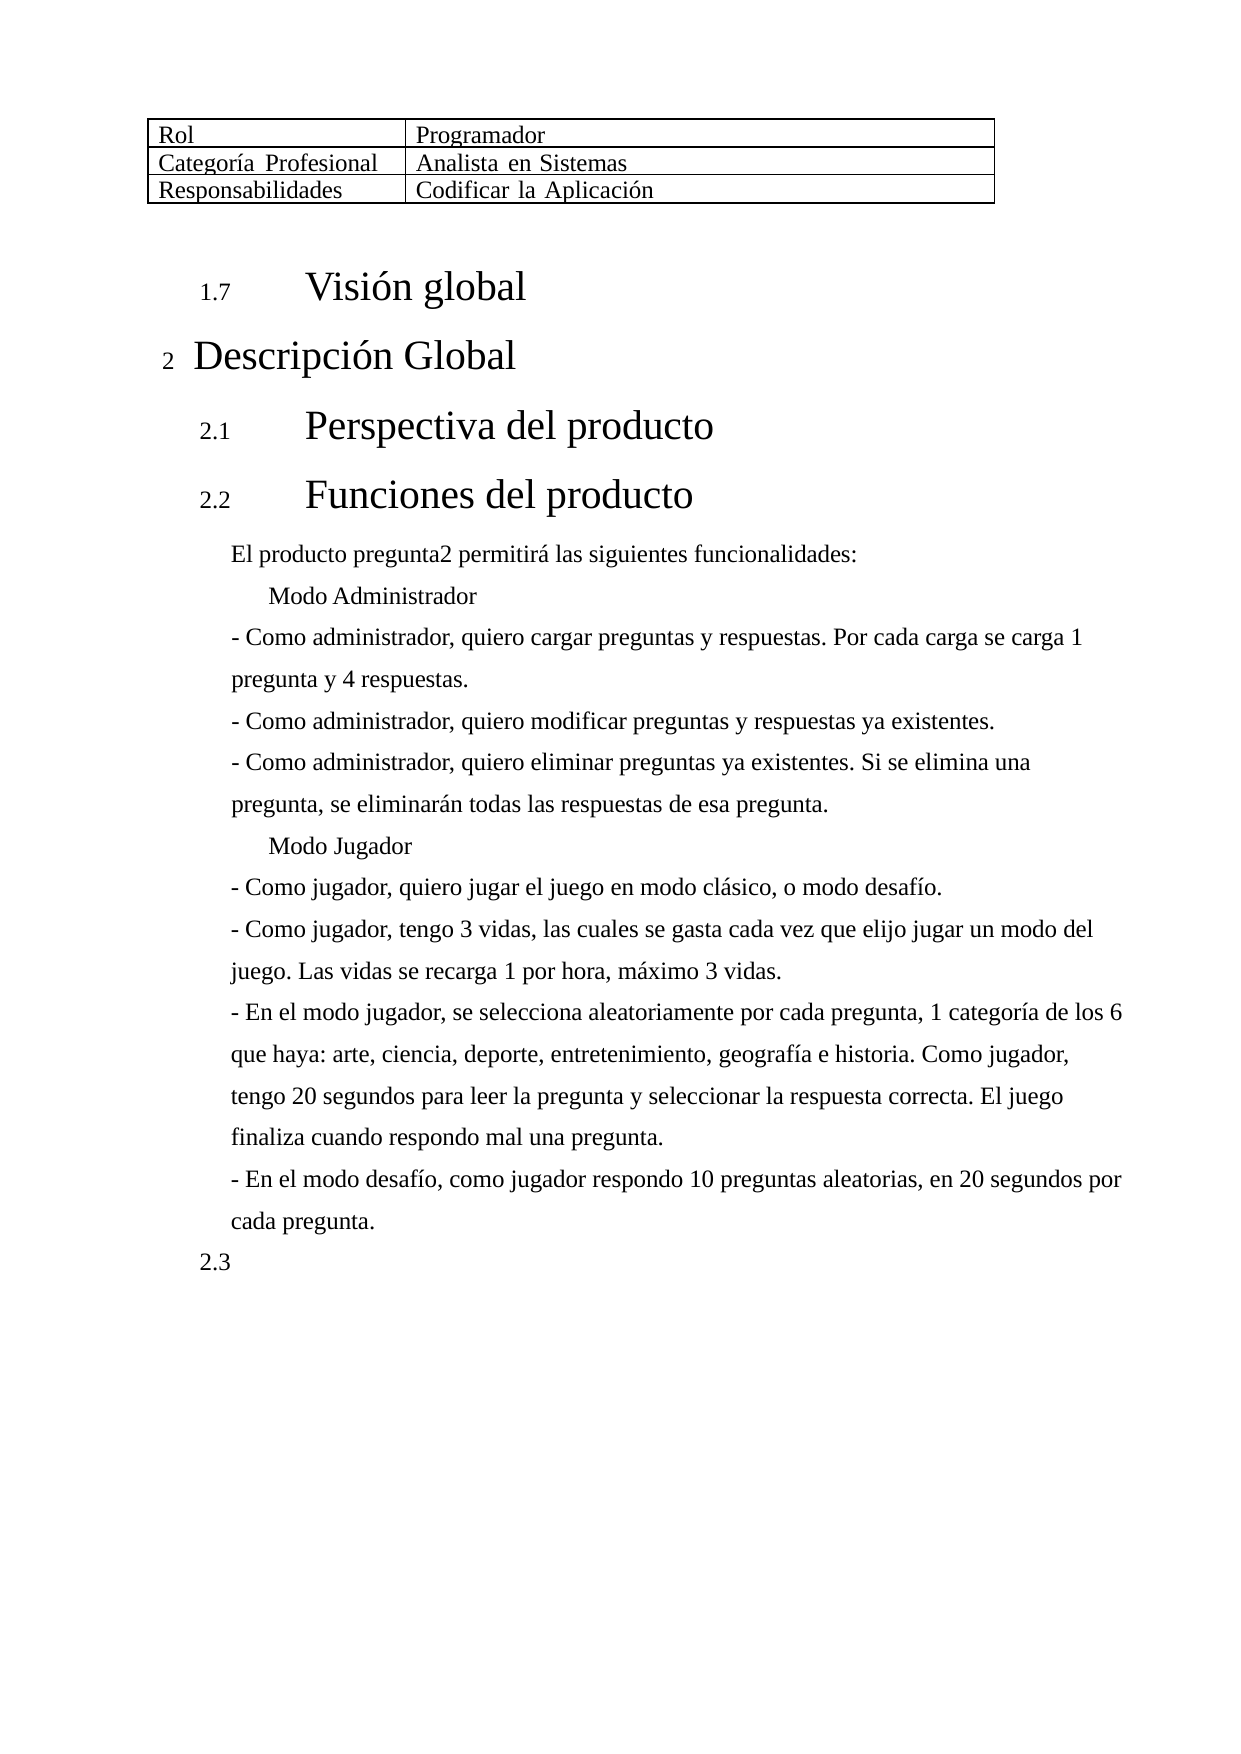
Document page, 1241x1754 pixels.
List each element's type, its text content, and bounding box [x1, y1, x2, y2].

table_cell Categoría Profesional [149, 148, 405, 174]
list - Como jugador, quiero jugar el juego en modo clásico, o modo desafío. [193, 872, 1122, 901]
list - En el modo jugador, se selecciona aleatoriamente por cada pregunta, 1 categoría de los 6 que haya: arte, ciencia, deporte, entretenimiento, geografía e historia. Como jugador, tengo 20 segundos para leer la pregunta y seleccionar la respuesta correcta. El juego finaliza cuando respondo mal una pregunta. [193, 997, 1122, 1151]
table_cell Analista en Sistemas [406, 148, 994, 174]
list Descripción Global [156, 331, 1122, 378]
list Modo Administrador [231, 581, 1122, 609]
list El producto pregunta2 permitirá las siguientes funcionalidades: [193, 539, 1122, 568]
list - En el modo desafío, como jugador respondo 10 preguntas aleatorias, en 20 segundos por cada pregunta. [193, 1164, 1122, 1234]
list Modo Jugador [231, 831, 1122, 859]
list - Como jugador, tengo 3 vidas, las cuales se gasta cada vez que elijo jugar un modo del juego. Las vidas se recarga 1 por hora, máximo 3 vidas. [193, 914, 1122, 984]
table_cell Programador [406, 120, 994, 146]
table_cell Rol [149, 120, 405, 146]
list - Como administrador, quiero cargar preguntas y respuestas. Por cada carga se carga 1 pregunta y 4 respuestas. [193, 622, 1122, 693]
table_cell Codificar la Aplicación [406, 175, 994, 202]
list Perspectiva del producto [193, 400, 1122, 448]
list Visión global [193, 261, 1122, 309]
list - Como administrador, quiero eliminar preguntas ya existentes. Si se elimina una pregunta, se eliminarán todas las respuestas de esa pregunta. [193, 747, 1122, 818]
table_cell Responsabilidades [149, 175, 405, 202]
list Funciones del producto [193, 469, 1122, 517]
list - Como administrador, quiero modificar preguntas y respuestas ya existentes. [193, 706, 1122, 734]
